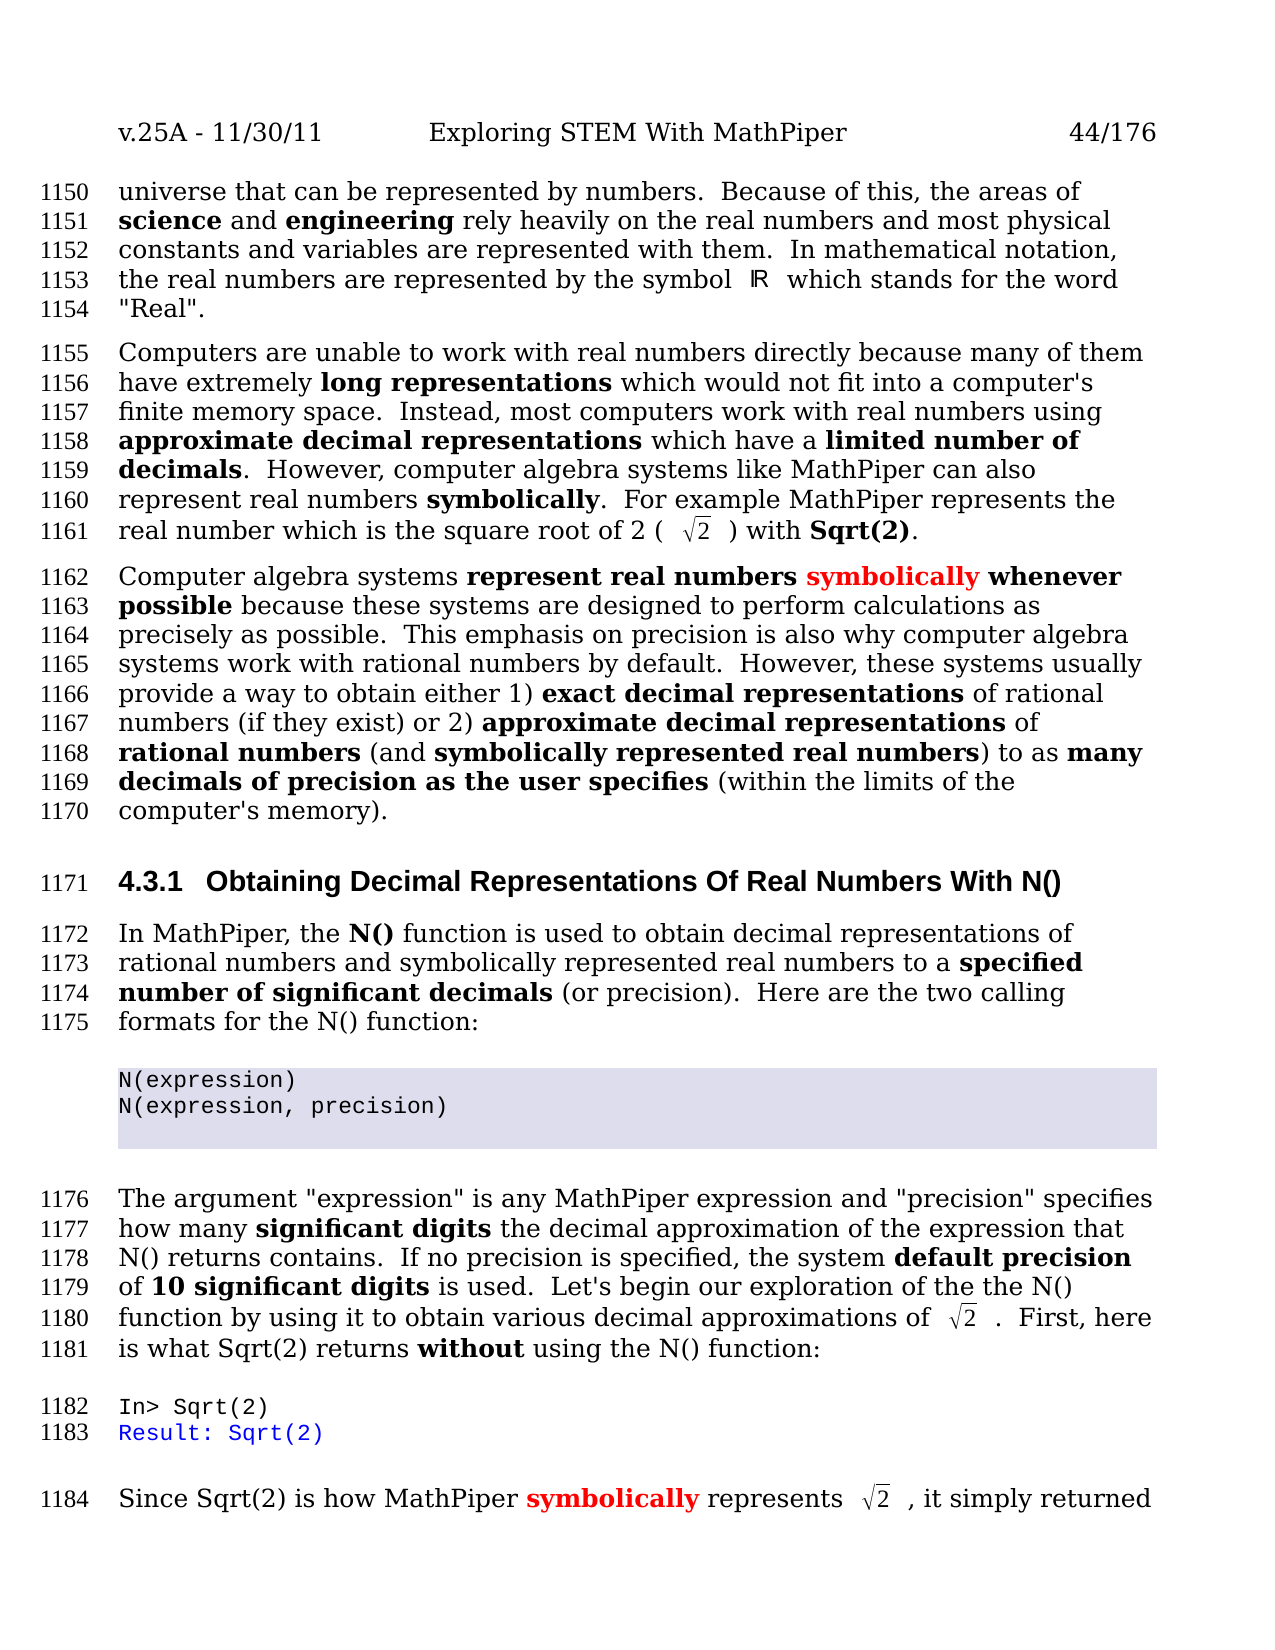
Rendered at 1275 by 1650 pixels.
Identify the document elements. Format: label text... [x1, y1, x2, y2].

text universe that can be represented by numbers. Because of this, the areas of science and engineering rely heavily on the real numbers and most physical constants and variables are represented with them. In mathematical notation, the real numbers are represented by the symbolwhich stands for the word "Real". [118, 177, 1157, 323]
text Since Sqrt(2) is how MathPiper symbolically represents, it simply returned [118, 1482, 1157, 1515]
table_header N(expression) N(expression, precision) [118, 1068, 1157, 1149]
text In MathPiper, the N() function is used to obtain decimal representations of rational numbers and symbolically represented real numbers to a specified number of significant decimals (or precision). Here are the two calling formats for the N() function: [118, 919, 1157, 1036]
text Computers are unable to work with real numbers directly because many of them have extremely long representations which would not fit into a computer's finite memory space. Instead, most computers work with real numbers using approximate decimal representations which have a limited number of decimals. However, computer algebra systems like MathPiper can also represent real numbers symbolically. For example MathPiper represents the real number which is the square root of 2 () with Sqrt(2). [118, 338, 1157, 547]
text The argument "expression" is any MathPiper expression and "precision" specifies how many significant digits the decimal approximation of the expression that N() returns contains. If no precision is specified, the system default precision of 10 significant digits is used. Let's begin our exploration of the the N() function by using it to obtain various decimal approximations of. First, here is what Sqrt(2) returns without using the N() function: [118, 1184, 1157, 1363]
text Computer algebra systems represent real numbers symbolically whenever possible because these systems are designed to perform calculations as precisely as possible. This emphasis on precision is also why computer algebra systems work with rational numbers by default. However, these systems usually provide a way to obtain either 1) exact decimal representations of rational numbers (if they exist) or 2) approximate decimal representations of rational numbers (and symbolically represented real numbers) to as many decimals of precision as the user specifies (within the limits of the computer's memory). [118, 562, 1157, 825]
text In> Sqrt(2) [118, 1396, 1157, 1421]
subtitle Obtaining Decimal Representations Of Real Numbers With N() [118, 864, 1157, 898]
text Result: Sqrt(2) [118, 1421, 1157, 1447]
